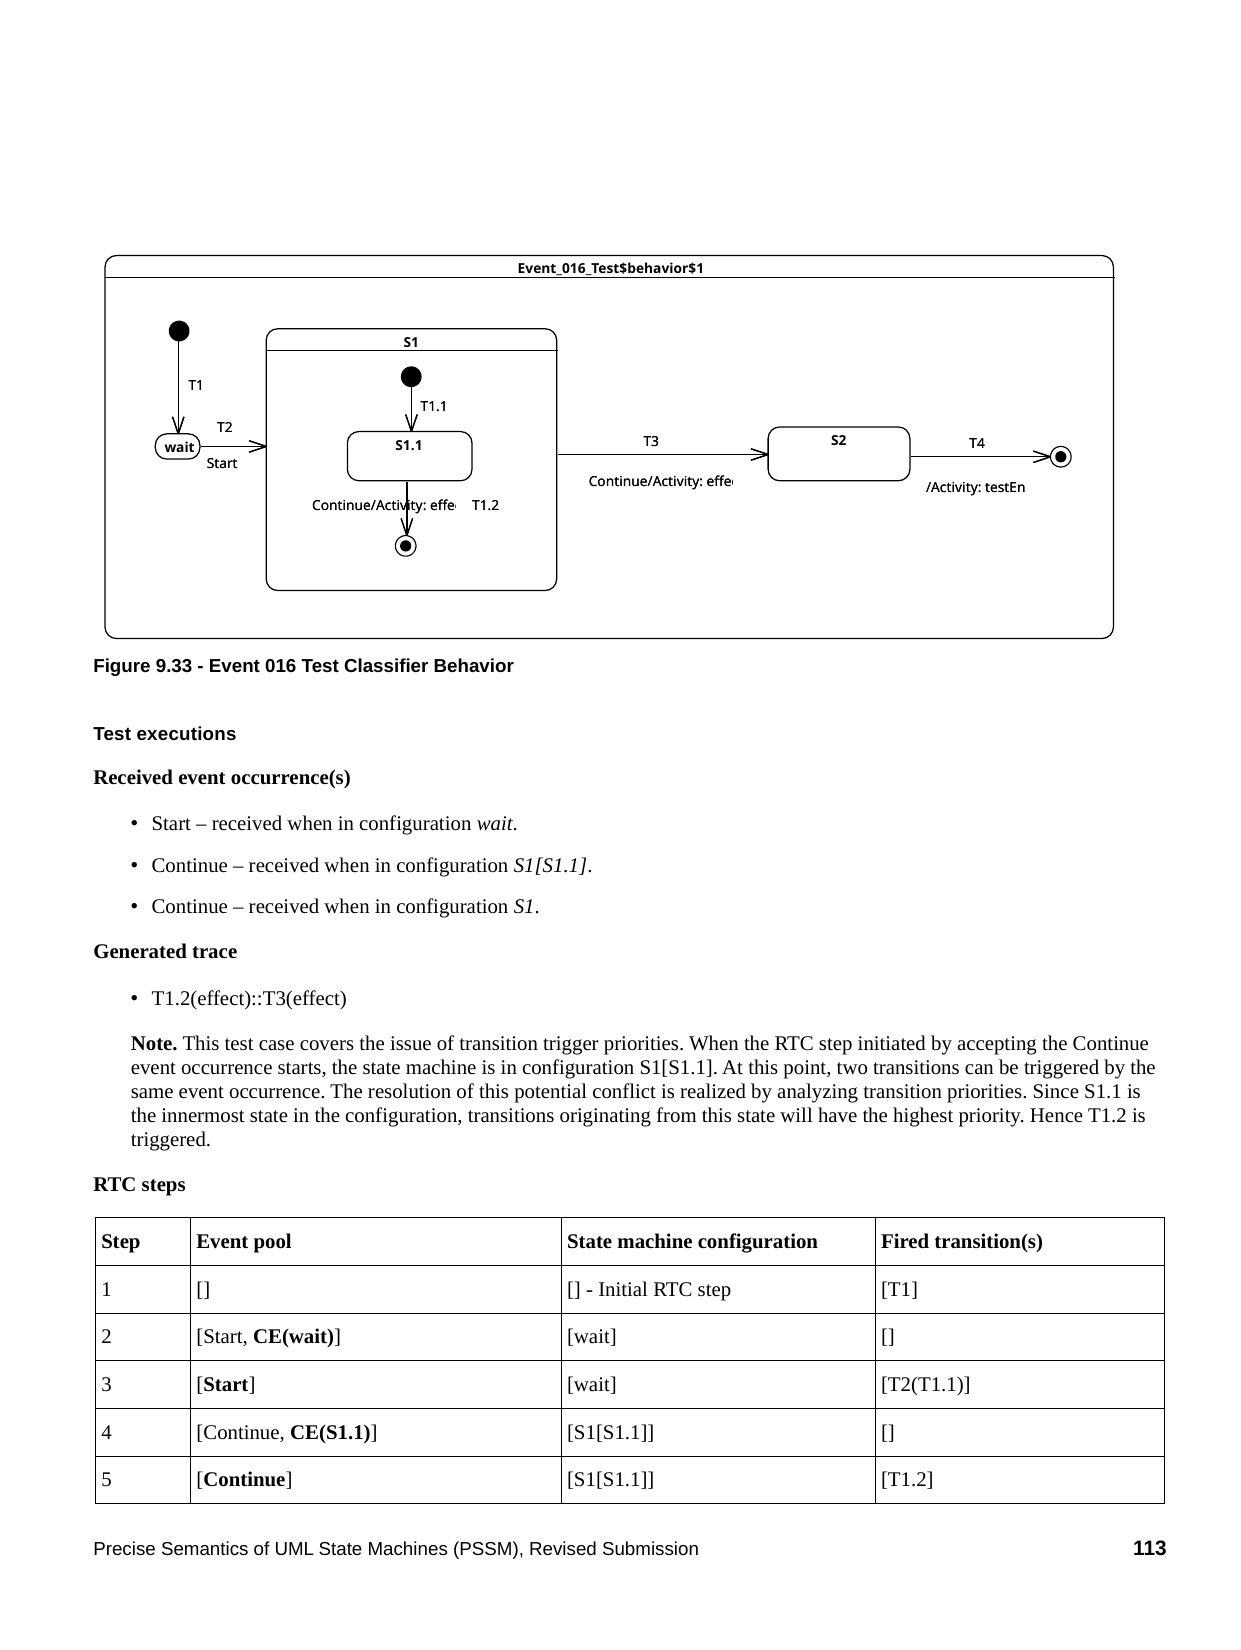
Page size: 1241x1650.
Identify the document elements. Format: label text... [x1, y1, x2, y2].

text Generated trace [93, 939, 1164, 963]
table_cell 1 [96, 1266, 190, 1312]
table_cell 4 [96, 1409, 190, 1456]
table_header Event pool [191, 1218, 561, 1265]
table_cell [] [876, 1409, 1164, 1456]
table_cell [wait] [562, 1361, 875, 1408]
table_cell 3 [96, 1361, 190, 1408]
list T1.2(effect)::T3(effect) [131, 984, 1164, 1009]
list Continue – received when in configuration S1. [131, 893, 1164, 918]
table_cell [T1.2] [876, 1457, 1164, 1503]
table_cell [S1[S1.1]] [562, 1409, 875, 1456]
table_cell [] - Initial RTC step [562, 1266, 875, 1312]
table_cell [Continue] [191, 1457, 561, 1503]
table_cell 2 [96, 1314, 190, 1360]
text Note. This test case covers the issue of transition trigger priorities. When the RTC step initiated by accepting the Continue event occurrence starts, the state machine is in configuration S1[S1.1]. At this point, two transitions can be triggered by the same event occurrence. The resolution of this potential conflict is realized by analyzing transition priorities. Since S1.1 is the innermost state in the configuration, transitions originating from this state will have the highest priority. Hence T1.2 is triggered. [131, 1031, 1164, 1151]
table_cell [Start, CE(wait)] [191, 1314, 561, 1360]
table_cell 5 [96, 1457, 190, 1503]
subtitle Test executions [93, 722, 1164, 744]
table_cell [] [191, 1266, 561, 1312]
table_cell [Start] [191, 1361, 561, 1408]
table_header Fired transition(s) [876, 1218, 1164, 1265]
text RTC steps [93, 1172, 1164, 1196]
text Figure 9.33 - Event 016 Test Classifier Behavior [93, 243, 1127, 676]
list Continue – received when in configuration S1[S1.1]. [131, 852, 1164, 877]
table_cell [wait] [562, 1314, 875, 1360]
table_header Step [96, 1218, 190, 1265]
text Received event occurrence(s) [93, 765, 1164, 789]
table_cell [T2(T1.1)] [876, 1361, 1164, 1408]
list Start – received when in configuration wait. [131, 810, 1164, 835]
table_cell [T1] [876, 1266, 1164, 1312]
table_cell [Continue, CE(S1.1)] [191, 1409, 561, 1456]
table_cell [] [876, 1314, 1164, 1360]
table_header State machine configuration [562, 1218, 875, 1265]
table_cell [S1[S1.1]] [562, 1457, 875, 1503]
